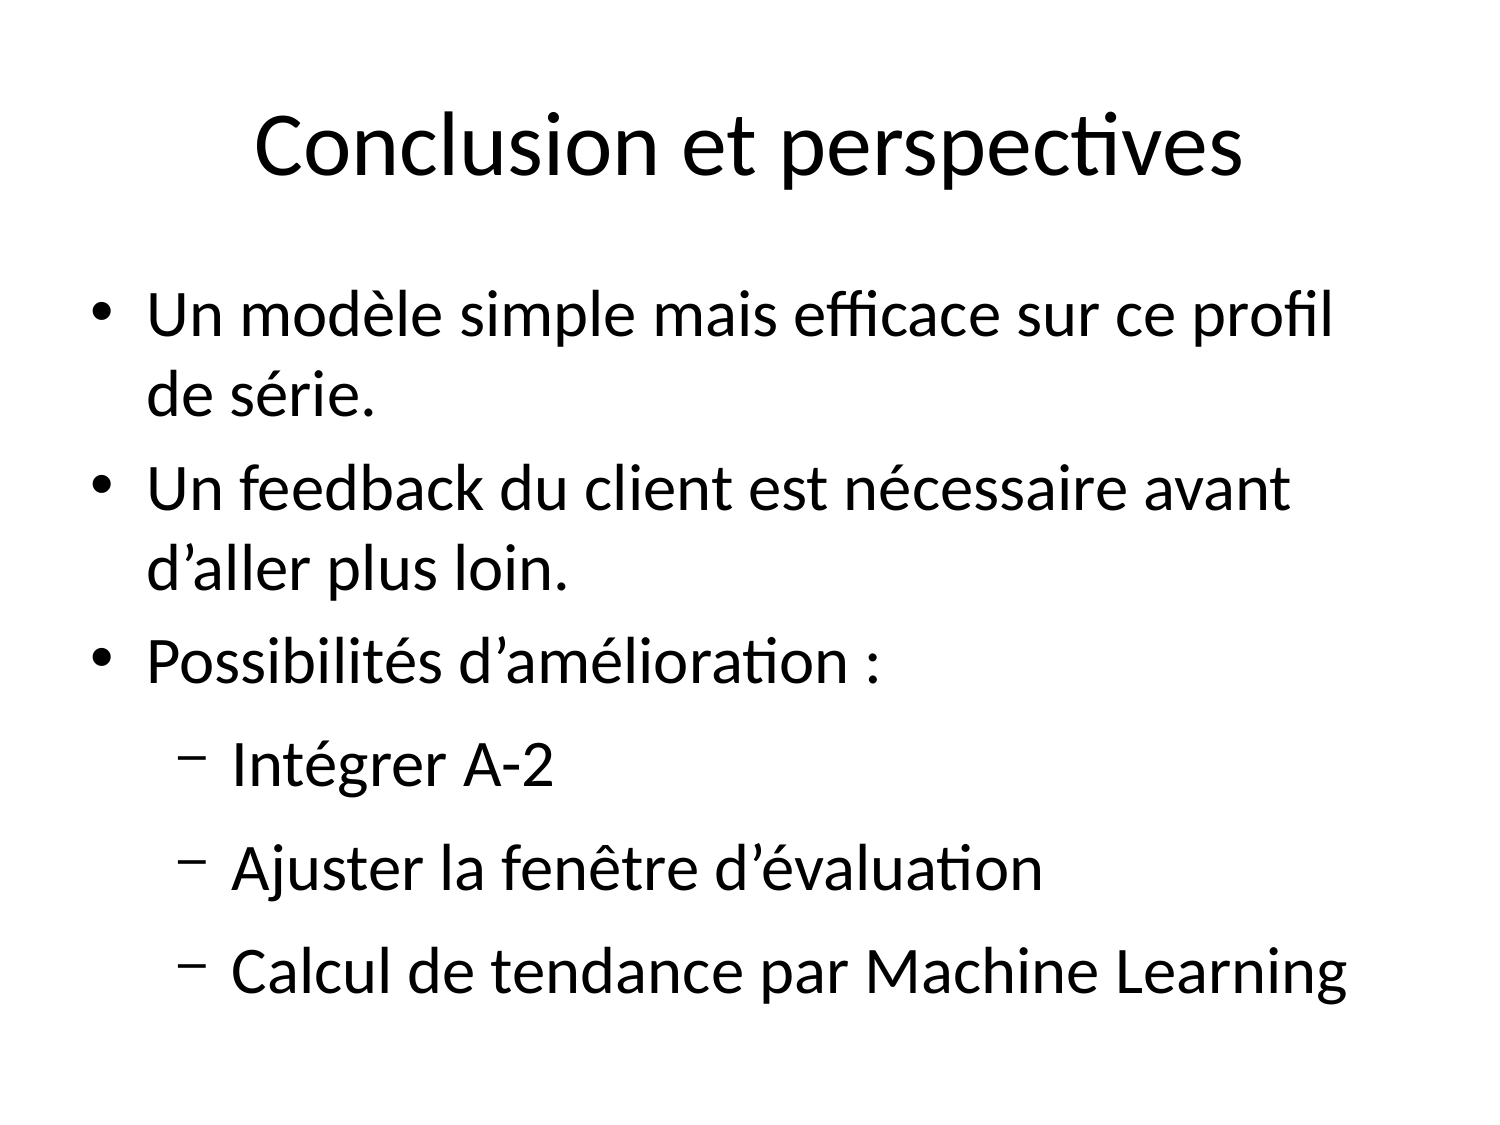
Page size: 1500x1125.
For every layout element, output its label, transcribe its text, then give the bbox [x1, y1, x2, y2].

list Un modèle simple mais efficace sur ce profil de série. Un feedback du client est nécessaire avant d’aller plus loin. Possibilités d’amélioration : Intégrer A-2 Ajuster la fenêtre d’évaluation Calcul de tendance par Machine Learning [75, 262, 1425, 1005]
title Conclusion et perspectives [75, 45, 1425, 233]
